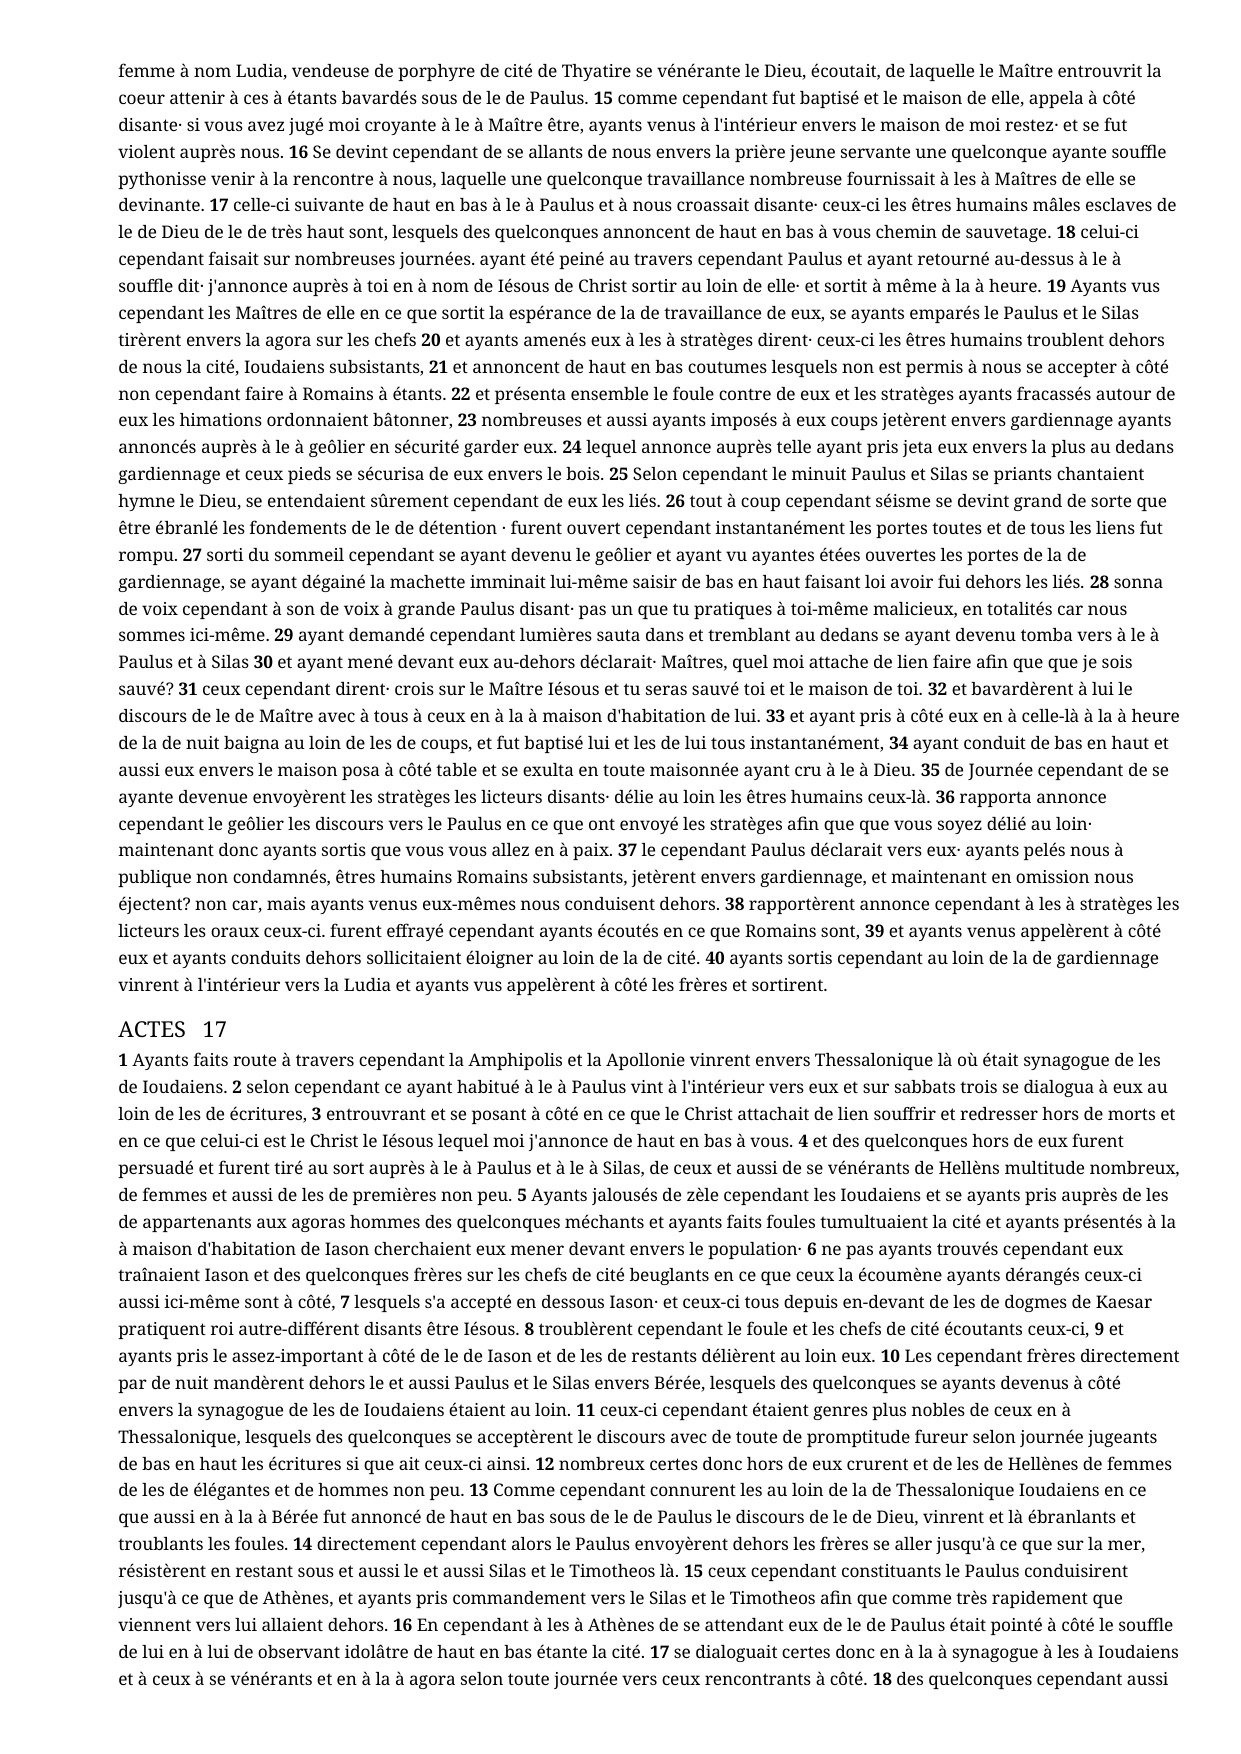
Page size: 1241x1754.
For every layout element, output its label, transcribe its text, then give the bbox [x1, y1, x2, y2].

text femme à nom Ludia, vendeuse de porphyre de cité de Thyatire se vénérante le Dieu, écoutait, de laquelle le Maître entrouvrit la coeur attenir à ces à étants bavardés sous de le de Paulus. 15 comme cependant fut baptisé et le maison de elle, appela à côté disante· si vous avez jugé moi croyante à le à Maître être, ayants venus à l'intérieur envers le maison de moi restez· et se fut violent auprès nous. 16 Se devint cependant de se allants de nous envers la prière jeune servante une quelconque ayante souffle pythonisse venir à la rencontre à nous, laquelle une quelconque travaillance nombreuse fournissait à les à Maîtres de elle se devinante. 17 celle-ci suivante de haut en bas à le à Paulus et à nous croassait disante· ceux-ci les êtres humains mâles esclaves de le de Dieu de le de très haut sont, lesquels des quelconques annoncent de haut en bas à vous chemin de sauvetage. 18 celui-ci cependant faisait sur nombreuses journées. ayant été peiné au travers cependant Paulus et ayant retourné au-dessus à le à souffle dit· j'annonce auprès à toi en à nom de Iésous de Christ sortir au loin de elle· et sortit à même à la à heure. 19 Ayants vus cependant les Maîtres de elle en ce que sortit la espérance de la de travaillance de eux, se ayants emparés le Paulus et le Silas tirèrent envers la agora sur les chefs 20 et ayants amenés eux à les à stratèges dirent· ceux-ci les êtres humains troublent dehors de nous la cité, Ioudaiens subsistants, 21 et annoncent de haut en bas coutumes lesquels non est permis à nous se accepter à côté non cependant faire à Romains à étants. 22 et présenta ensemble le foule contre de eux et les stratèges ayants fracassés autour de eux les himations ordonnaient bâtonner, 23 nombreuses et aussi ayants imposés à eux coups jetèrent envers gardiennage ayants annoncés auprès à le à geôlier en sécurité garder eux. 24 lequel annonce auprès telle ayant pris jeta eux envers la plus au dedans gardiennage et ceux pieds se sécurisa de eux envers le bois. 25 Selon cependant le minuit Paulus et Silas se priants chantaient hymne le Dieu, se entendaient sûrement cependant de eux les liés. 26 tout à coup cependant séisme se devint grand de sorte que être ébranlé les fondements de le de détention · furent ouvert cependant instantanément les portes toutes et de tous les liens fut rompu. 27 sorti du sommeil cependant se ayant devenu le geôlier et ayant vu ayantes étées ouvertes les portes de la de gardiennage, se ayant dégainé la machette imminait lui-même saisir de bas en haut faisant loi avoir fui dehors les liés. 28 sonna de voix cependant à son de voix à grande Paulus disant· pas un que tu pratiques à toi-même malicieux, en totalités car nous sommes ici-même. 29 ayant demandé cependant lumières sauta dans et tremblant au dedans se ayant devenu tomba vers à le à Paulus et à Silas 30 et ayant mené devant eux au-dehors déclarait· Maîtres, quel moi attache de lien faire afin que que je sois sauvé? 31 ceux cependant dirent· crois sur le Maître Iésous et tu seras sauvé toi et le maison de toi. 32 et bavardèrent à lui le discours de le de Maître avec à tous à ceux en à la à maison d'habitation de lui. 33 et ayant pris à côté eux en à celle-là à la à heure de la de nuit baigna au loin de les de coups, et fut baptisé lui et les de lui tous instantanément, 34 ayant conduit de bas en haut et aussi eux envers le maison posa à côté table et se exulta en toute maisonnée ayant cru à le à Dieu. 35 de Journée cependant de se ayante devenue envoyèrent les stratèges les licteurs disants· délie au loin les êtres humains ceux-là. 36 rapporta annonce cependant le geôlier les discours vers le Paulus en ce que ont envoyé les stratèges afin que que vous soyez délié au loin· maintenant donc ayants sortis que vous vous allez en à paix. 37 le cependant Paulus déclarait vers eux· ayants pelés nous à publique non condamnés, êtres humains Romains subsistants, jetèrent envers gardiennage, et maintenant en omission nous éjectent? non car, mais ayants venus eux-mêmes nous conduisent dehors. 38 rapportèrent annonce cependant à les à stratèges les licteurs les oraux ceux-ci. furent effrayé cependant ayants écoutés en ce que Romains sont, 39 et ayants venus appelèrent à côté eux et ayants conduits dehors sollicitaient éloigner au loin de la de cité. 40 ayants sortis cependant au loin de la de gardiennage vinrent à l'intérieur vers la Ludia et ayants vus appelèrent à côté les frères et sortirent. [118, 59, 1181, 996]
text ACTES 17 [118, 1014, 1181, 1044]
text 1 Ayants faits route à travers cependant la Amphipolis et la Apollonie vinrent envers Thessalonique là où était synagogue de les de Ioudaiens. 2 selon cependant ce ayant habitué à le à Paulus vint à l'intérieur vers eux et sur sabbats trois se dialogua à eux au loin de les de écritures, 3 entrouvrant et se posant à côté en ce que le Christ attachait de lien souffrir et redresser hors de morts et en ce que celui-ci est le Christ le Iésous lequel moi j'annonce de haut en bas à vous. 4 et des quelconques hors de eux furent persuadé et furent tiré au sort auprès à le à Paulus et à le à Silas, de ceux et aussi de se vénérants de Hellèns multitude nombreux, de femmes et aussi de les de premières non peu. 5 Ayants jalousés de zèle cependant les Ioudaiens et se ayants pris auprès de les de appartenants aux agoras hommes des quelconques méchants et ayants faits foules tumultuaient la cité et ayants présentés à la à maison d'habitation de Iason cherchaient eux mener devant envers le population· 6 ne pas ayants trouvés cependant eux traînaient Iason et des quelconques frères sur les chefs de cité beuglants en ce que ceux la écoumène ayants dérangés ceux-ci aussi ici-même sont à côté, 7 lesquels s'a accepté en dessous Iason· et ceux-ci tous depuis en-devant de les de dogmes de Kaesar pratiquent roi autre-différent disants être Iésous. 8 troublèrent cependant le foule et les chefs de cité écoutants ceux-ci, 9 et ayants pris le assez-important à côté de le de Iason et de les de restants délièrent au loin eux. 10 Les cependant frères directement par de nuit mandèrent dehors le et aussi Paulus et le Silas envers Bérée, lesquels des quelconques se ayants devenus à côté envers la synagogue de les de Ioudaiens étaient au loin. 11 ceux-ci cependant étaient genres plus nobles de ceux en à Thessalonique, lesquels des quelconques se acceptèrent le discours avec de toute de promptitude fureur selon journée jugeants de bas en haut les écritures si que ait ceux-ci ainsi. 12 nombreux certes donc hors de eux crurent et de les de Hellènes de femmes de les de élégantes et de hommes non peu. 13 Comme cependant connurent les au loin de la de Thessalonique Ioudaiens en ce que aussi en à la à Bérée fut annoncé de haut en bas sous de le de Paulus le discours de le de Dieu, vinrent et là ébranlants et troublants les foules. 14 directement cependant alors le Paulus envoyèrent dehors les frères se aller jusqu'à ce que sur la mer, résistèrent en restant sous et aussi le et aussi Silas et le Timotheos là. 15 ceux cependant constituants le Paulus conduisirent jusqu'à ce que de Athènes, et ayants pris commandement vers le Silas et le Timotheos afin que comme très rapidement que viennent vers lui allaient dehors. 16 En cependant à les à Athènes de se attendant eux de le de Paulus était pointé à côté le souffle de lui en à lui de observant idolâtre de haut en bas étante la cité. 17 se dialoguait certes donc en à la à synagogue à les à Ioudaiens et à ceux à se vénérants et en à la à agora selon toute journée vers ceux rencontrants à côté. 18 des quelconques cependant aussi [118, 1048, 1181, 1690]
